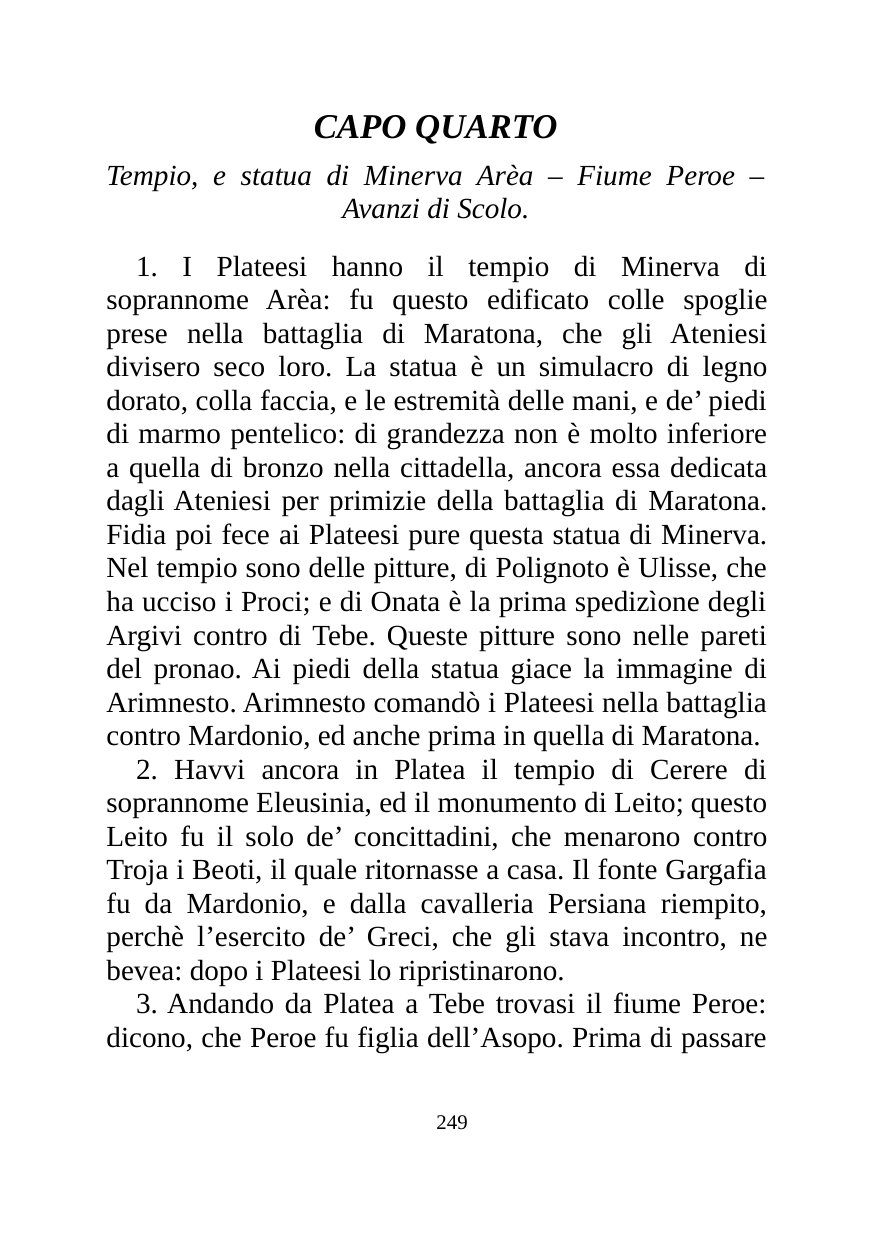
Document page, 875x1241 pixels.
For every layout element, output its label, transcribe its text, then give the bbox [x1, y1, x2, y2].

text 2. Havvi ancora in Platea il tempio di Cerere di soprannome Eleusinia, ed il monumento di Leito; questo Leito fu il solo de’ concittadini, che menarono contro Troja i Beoti, il quale ritornasse a casa. Il fonte Gargafia fu da Mardonio, e dalla cavalleria Persiana riempito, perchè l’esercito de’ Greci, che gli stava incontro, ne bevea: dopo i Plateesi lo ripristinarono. [106, 752, 768, 987]
text 3. Andando da Platea a Tebe trovasi il fiume Peroe: dicono, che Peroe fu figlia dell’Asopo. Prima di passare [106, 987, 768, 1054]
subtitle CAPO QUARTO [106, 106, 768, 146]
text Tempio, e statua di Minerva Arèa – Fiume Peroe – Avanzi di Scolo. [106, 158, 768, 225]
text 1. I Plateesi hanno il tempio di Minerva di soprannome Arèa: fu questo edificato colle spoglie prese nella battaglia di Maratona, che gli Ateniesi divisero seco loro. La statua è un simulacro di legno dorato, colla faccia, e le estremità delle mani, e de’ piedi di marmo pentelico: di grandezza non è molto inferiore a quella di bronzo nella cittadella, ancora essa dedicata dagli Ateniesi per primizie della battaglia di Maratona. Fidia poi fece ai Plateesi pure questa statua di Minerva. Nel tempio sono delle pitture, di Polignoto è Ulisse, che ha ucciso i Proci; e di Onata è la prima spedizìone degli Argivi contro di Tebe. Queste pitture sono nelle pareti del pronao. Ai piedi della statua giace la immagine di Arimnesto. Arimnesto comandò i Plateesi nella battaglia contro Mardonio, ed anche prima in quella di Maratona. [106, 249, 768, 752]
